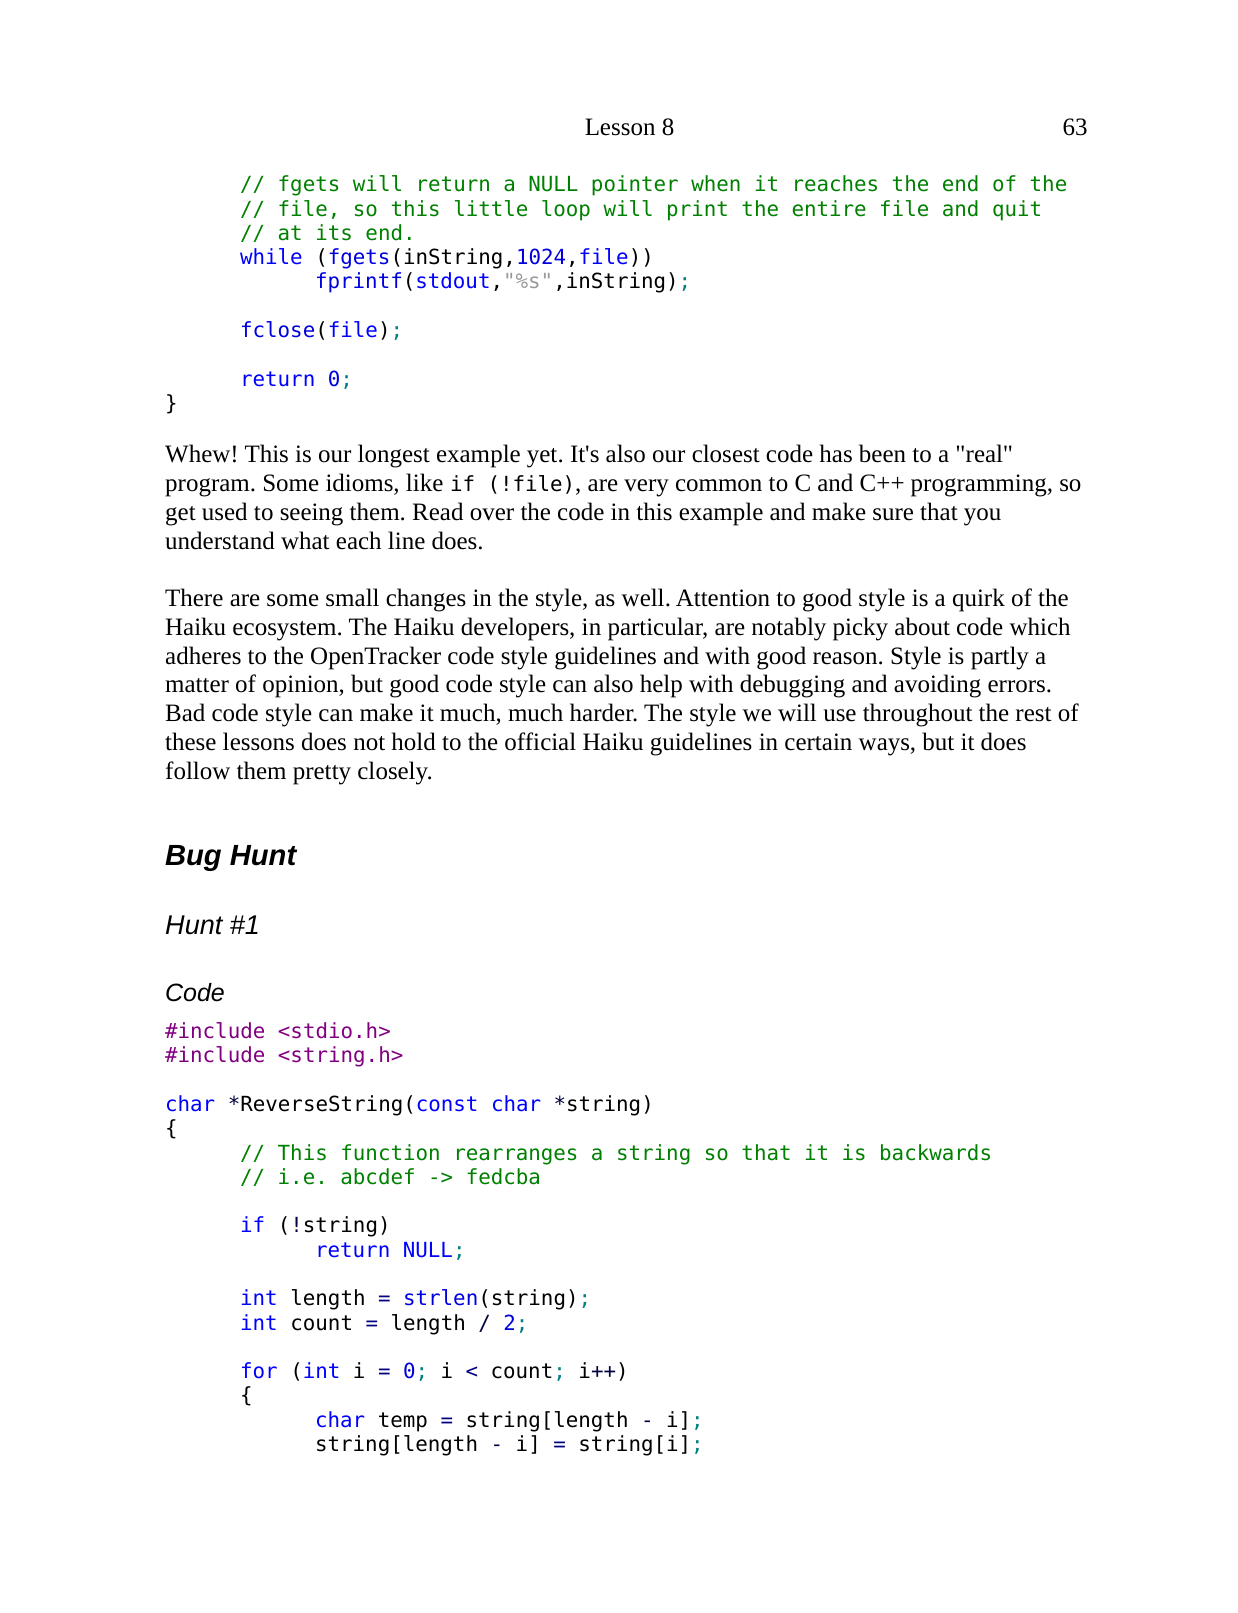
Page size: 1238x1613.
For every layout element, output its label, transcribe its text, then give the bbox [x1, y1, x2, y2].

text char *ReverseString(const char *string) [165, 1092, 1087, 1116]
text #include <string.h> [165, 1043, 1087, 1068]
text string[length - i] = string[i]; [165, 1432, 1087, 1456]
text fprintf(stdout,"%s",inString); [165, 269, 1087, 294]
text There are some small changes in the style, as well. Attention to good style is a quirk of the Haiku ecosystem. The Haiku developers, in particular, are notably picky about code which adheres to the OpenTracker code style guidelines and with good reason. Style is partly a matter of opinion, but good code style can also help with debugging and avoiding errors. Bad code style can make it much, much harder. The style we will use throughout the rest of these lessons does not hold to the official Haiku guidelines in certain ways, but it does follow them pretty closely. [165, 583, 1087, 784]
text int count = length / 2; [165, 1311, 1087, 1335]
text Whew! This is our longest example yet. It's also our closest code has been to a "real" program. Some idioms, like if (!file), are very common to C and C++ programming, so get used to seeing them. Read over the code in this example and make sure that you understand what each line does. [165, 439, 1087, 554]
text // i.e. abcdef -> fedcba [165, 1165, 1087, 1189]
text #include <stdio.h> [165, 1019, 1087, 1043]
text // This function rearranges a string so that it is backwards [165, 1141, 1087, 1165]
text { [165, 1383, 1087, 1408]
text { [165, 1116, 1087, 1141]
text char temp = string[length - i]; [165, 1408, 1087, 1432]
text int length = strlen(string); [165, 1286, 1087, 1311]
subtitle Hunt #1 [165, 909, 1087, 941]
text // at its end. [165, 221, 1087, 245]
text // fgets will return a NULL pointer when it reaches the end of the [165, 172, 1087, 197]
text } [165, 391, 1087, 415]
text return 0; [165, 367, 1087, 391]
text if (!string) [165, 1213, 1087, 1238]
text for (int i = 0; i < count; i++) [165, 1359, 1087, 1383]
text fclose(file); [165, 318, 1087, 342]
subtitle Bug Hunt [165, 838, 1087, 872]
text while (fgets(inString,1024,file)) [165, 245, 1087, 269]
subtitle Code [165, 978, 1087, 1007]
text // file, so this little loop will print the entire file and quit [165, 197, 1087, 221]
text return NULL; [165, 1238, 1087, 1262]
